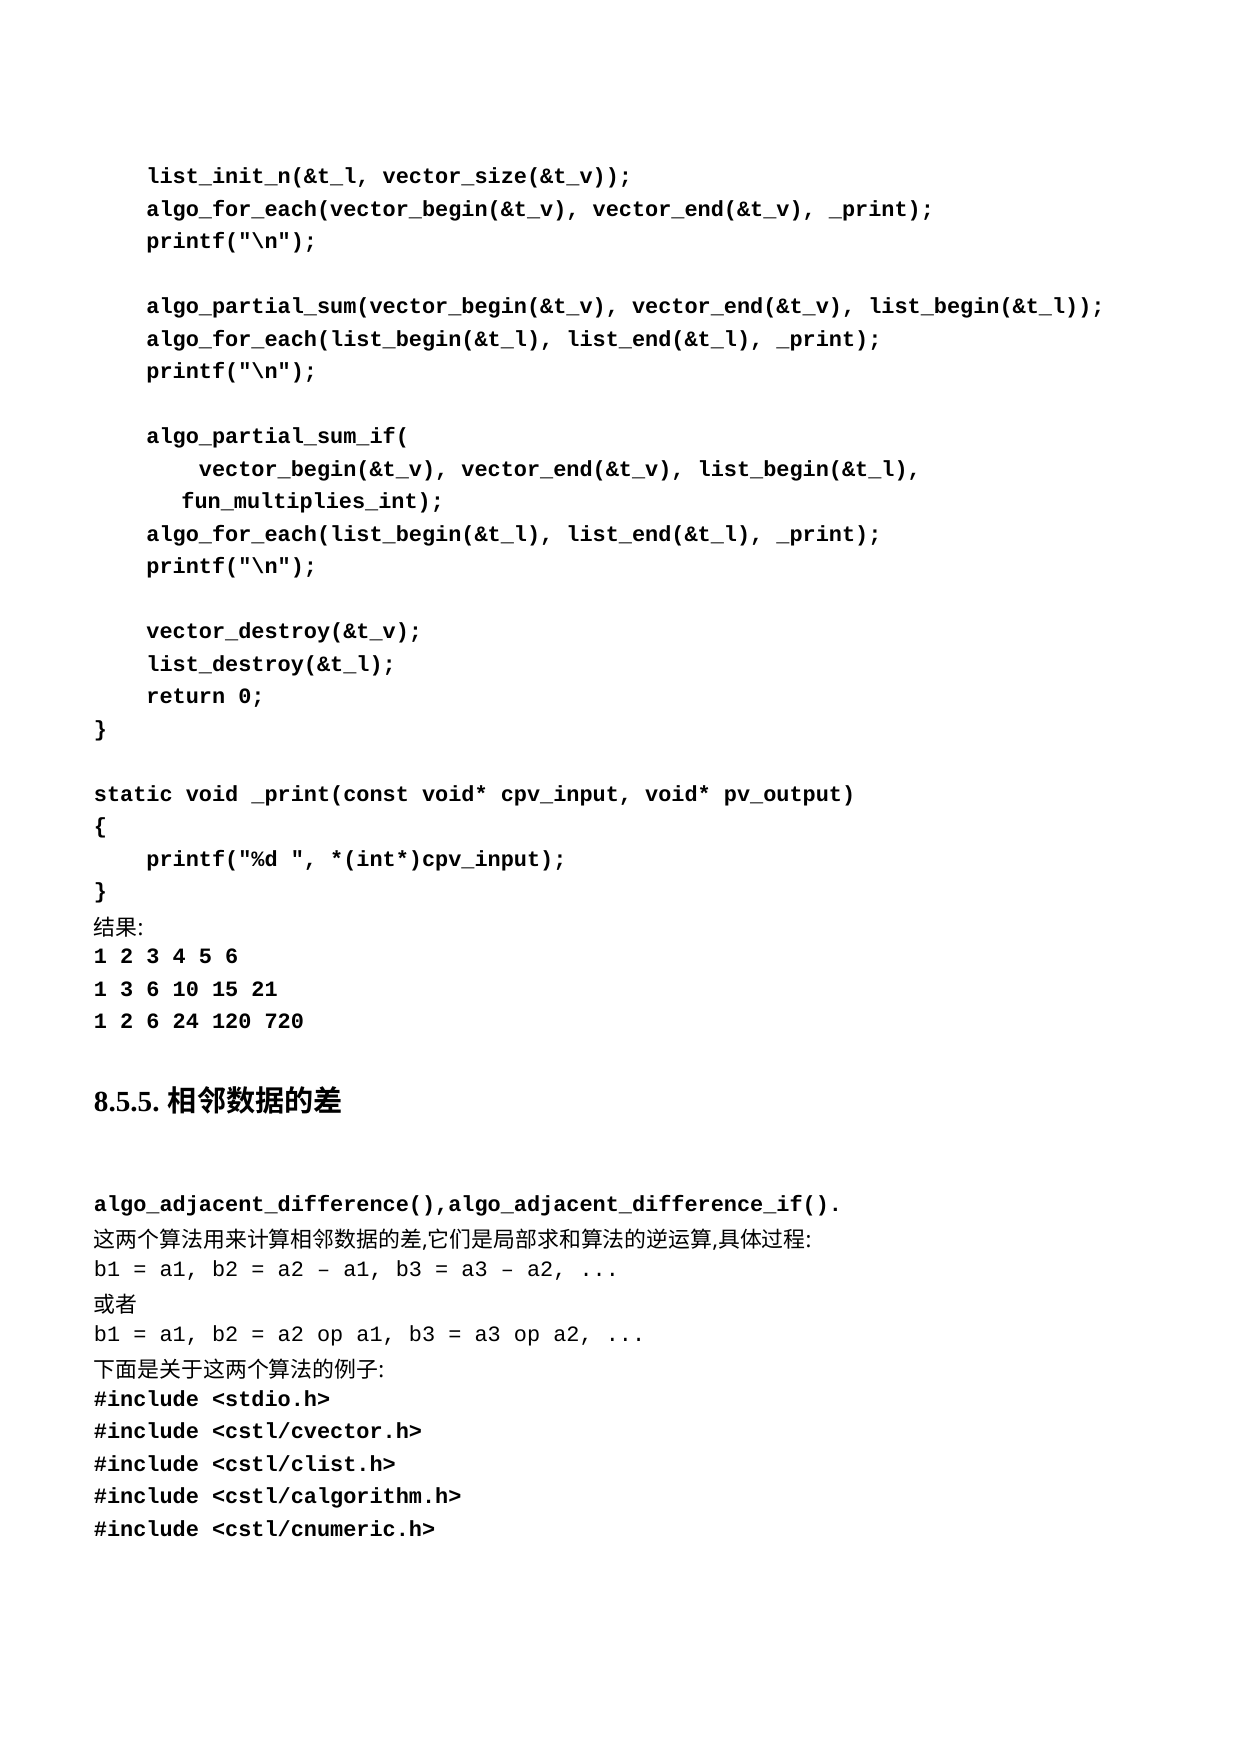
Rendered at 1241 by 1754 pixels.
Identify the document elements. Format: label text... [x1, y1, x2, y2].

text 1 2 3 4 5 6 [94, 942, 1144, 974]
text 这两个算法用来计算相邻数据的差,它们是局部求和算法的逆运算,具体过程: [94, 1222, 1144, 1254]
text algo_for_each(vector_begin(&t_v), vector_end(&t_v), _print); [94, 194, 1144, 227]
text #include <stdio.h> [94, 1384, 1144, 1417]
text #include <cstl/clist.h> [94, 1449, 1144, 1482]
text algo_adjacent_difference(),algo_adjacent_difference_if(). [94, 1189, 1144, 1222]
text static void _print(const void* cpv_input, void* pv_output) [94, 779, 1144, 812]
text #include <cstl/calgorithm.h> [94, 1482, 1144, 1514]
text printf("\n"); [94, 552, 1144, 584]
text list_destroy(&t_l); [94, 649, 1144, 682]
text 或者 [94, 1287, 1144, 1319]
text fun_multiplies_int); [94, 487, 1144, 519]
subtitle 相邻数据的差 [94, 1066, 1144, 1131]
text { [94, 812, 1144, 844]
text algo_for_each(list_begin(&t_l), list_end(&t_l), _print); [94, 519, 1144, 552]
text printf("%d ", *(int*)cpv_input); [94, 844, 1144, 877]
text printf("\n"); [94, 227, 1144, 259]
text algo_for_each(list_begin(&t_l), list_end(&t_l), _print); [94, 324, 1144, 357]
text 结果: [94, 909, 1144, 942]
text algo_partial_sum(vector_begin(&t_v), vector_end(&t_v), list_begin(&t_l)); [94, 292, 1144, 324]
text list_init_n(&t_l, vector_size(&t_v)); [94, 162, 1144, 194]
text printf("\n"); [94, 357, 1144, 389]
text b1 = a1, b2 = a2 – a1, b3 = a3 – a2, ... [94, 1254, 1144, 1287]
text } [94, 714, 1144, 747]
text b1 = a1, b2 = a2 op a1, b3 = a3 op a2, ... [94, 1319, 1144, 1352]
text return 0; [94, 682, 1144, 714]
text 下面是关于这两个算法的例子: [94, 1352, 1144, 1384]
text vector_begin(&t_v), vector_end(&t_v), list_begin(&t_l), [94, 454, 1144, 487]
text vector_destroy(&t_v); [94, 617, 1144, 649]
text #include <cstl/cnumeric.h> [94, 1514, 1144, 1547]
text } [94, 877, 1144, 909]
text 1 2 6 24 120 720 [94, 1007, 1144, 1039]
text #include <cstl/cvector.h> [94, 1417, 1144, 1449]
text algo_partial_sum_if( [94, 422, 1144, 454]
text 1 3 6 10 15 21 [94, 974, 1144, 1007]
